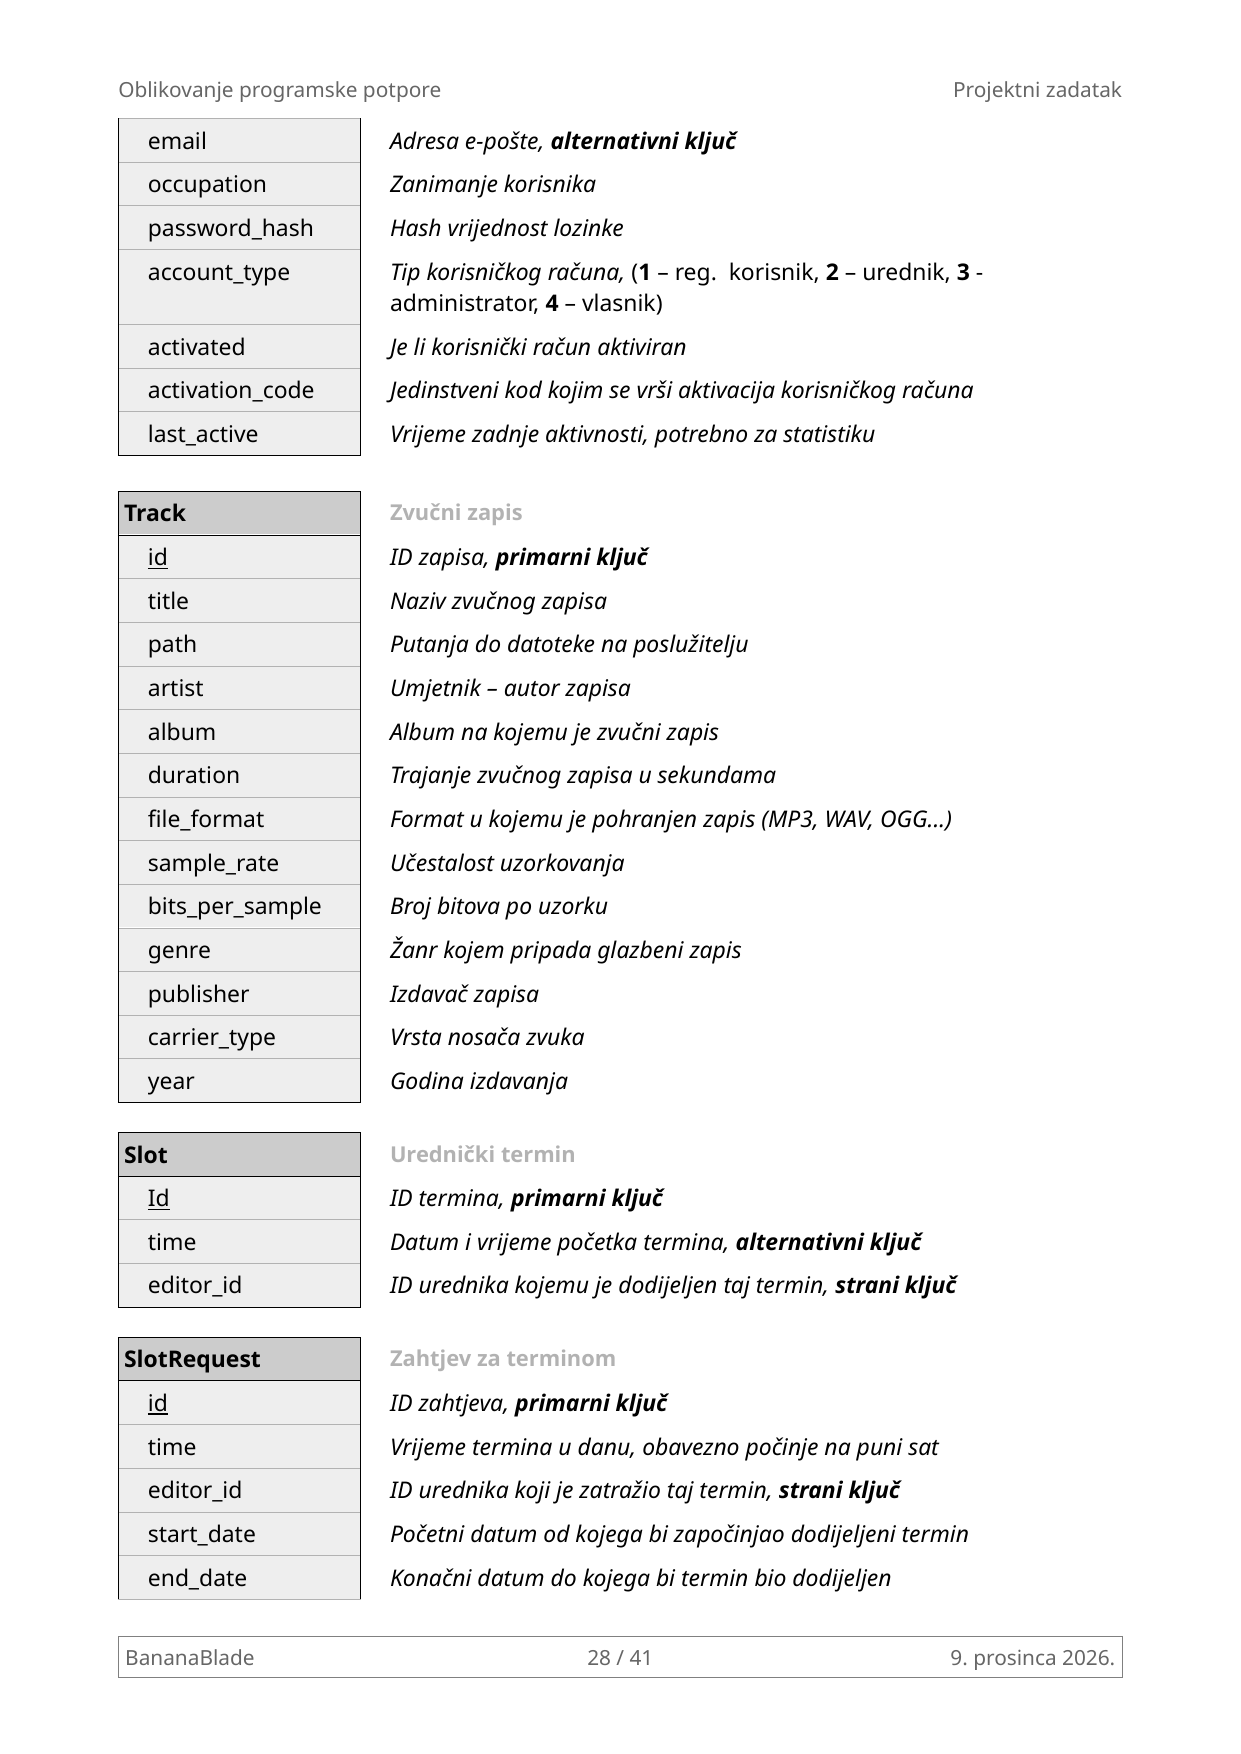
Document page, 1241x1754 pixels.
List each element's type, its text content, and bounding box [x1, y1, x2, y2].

table_cell account_type [119, 250, 360, 324]
table_cell publisher [119, 972, 360, 1015]
table_cell id [119, 536, 360, 578]
table_cell Jedinstveni kod kojim se vrši aktivacija korisničkog računa [361, 368, 1123, 411]
table_cell Vrsta nosača zvuka [361, 1015, 1123, 1058]
table_cell Umjetnik – autor zapisa [361, 666, 1123, 709]
table_cell Godina izdavanja [361, 1058, 1123, 1102]
table_cell email [119, 119, 360, 162]
table_header Zvučni zapis [361, 491, 1123, 534]
table_cell Izdavač zapisa [361, 971, 1123, 1015]
table_cell editor_id [119, 1469, 360, 1511]
table_cell last_active [119, 412, 360, 455]
table_cell activation_code [119, 369, 360, 411]
table_cell path [119, 623, 360, 666]
table_cell Zanimanje korisnika [361, 162, 1123, 205]
table_cell Vrijeme zadnje aktivnosti, potrebno za statistiku [361, 411, 1123, 455]
table_cell carrier_type [119, 1016, 360, 1058]
table_cell start_date [119, 1513, 360, 1555]
table_cell time [119, 1220, 360, 1263]
table_cell Datum i vrijeme početka termina, alternativni ključ [361, 1219, 1123, 1263]
table_cell artist [119, 667, 360, 709]
table_cell Je li korisnički račun aktiviran [361, 324, 1123, 368]
table_cell album [119, 710, 360, 753]
table_cell Tip korisničkog računa, (1 – reg. korisnik, 2 – urednik, 3 - administrator, 4 – vlasnik) [361, 249, 1123, 324]
table_cell year [119, 1059, 360, 1102]
table_cell password_hash [119, 206, 360, 249]
table_cell bits_per_sample [119, 885, 360, 927]
table_cell end_date [119, 1556, 360, 1599]
table_cell id [119, 1381, 360, 1424]
table_cell file_format [119, 798, 360, 840]
table_header SlotRequest [119, 1338, 360, 1380]
table_cell sample_rate [119, 841, 360, 884]
table_cell Početni datum od kojega bi započinjao dodijeljeni termin [361, 1511, 1123, 1555]
table_cell Učestalost uzorkovanja [361, 840, 1123, 884]
table_cell Konačni datum do kojega bi termin bio dodijeljen [361, 1555, 1123, 1599]
table_cell duration [119, 754, 360, 796]
table_cell genre [119, 929, 360, 971]
table_cell ID zapisa, primarni ključ [361, 535, 1123, 578]
table_cell Broj bitova po uzorku [361, 884, 1123, 927]
table_cell time [119, 1425, 360, 1468]
table_cell Id [119, 1177, 360, 1219]
table_header Zahtjev za terminom [361, 1337, 1123, 1380]
table_cell editor_id [119, 1264, 360, 1307]
table_cell Format u kojemu je pohranjen zapis (MP3, WAV, OGG...) [361, 796, 1123, 840]
table_cell ID urednika koji je zatražio taj termin, strani ključ [361, 1468, 1123, 1511]
table_cell Adresa e-pošte, alternativni ključ [361, 118, 1123, 162]
table_cell ID urednika kojemu je dodijeljen taj termin, strani ključ [361, 1263, 1123, 1307]
table_header Track [119, 492, 360, 534]
table_cell Album na kojemu je zvučni zapis [361, 709, 1123, 753]
table_cell Naziv zvučnog zapisa [361, 578, 1123, 622]
table_cell ID termina, primarni ključ [361, 1176, 1123, 1219]
table_header Urednički termin [361, 1132, 1123, 1176]
table_cell occupation [119, 163, 360, 205]
table_cell title [119, 579, 360, 622]
table_cell Putanja do datoteke na poslužitelju [361, 622, 1123, 666]
table_cell Trajanje zvučnog zapisa u sekundama [361, 753, 1123, 796]
table_cell Vrijeme termina u danu, obavezno počinje na puni sat [361, 1424, 1123, 1468]
table_cell activated [119, 325, 360, 368]
table_cell ID zahtjeva, primarni ključ [361, 1380, 1123, 1424]
table_cell Žanr kojem pripada glazbeni zapis [361, 928, 1123, 971]
table_header Slot [119, 1133, 360, 1176]
table_cell Hash vrijednost lozinke [361, 205, 1123, 249]
